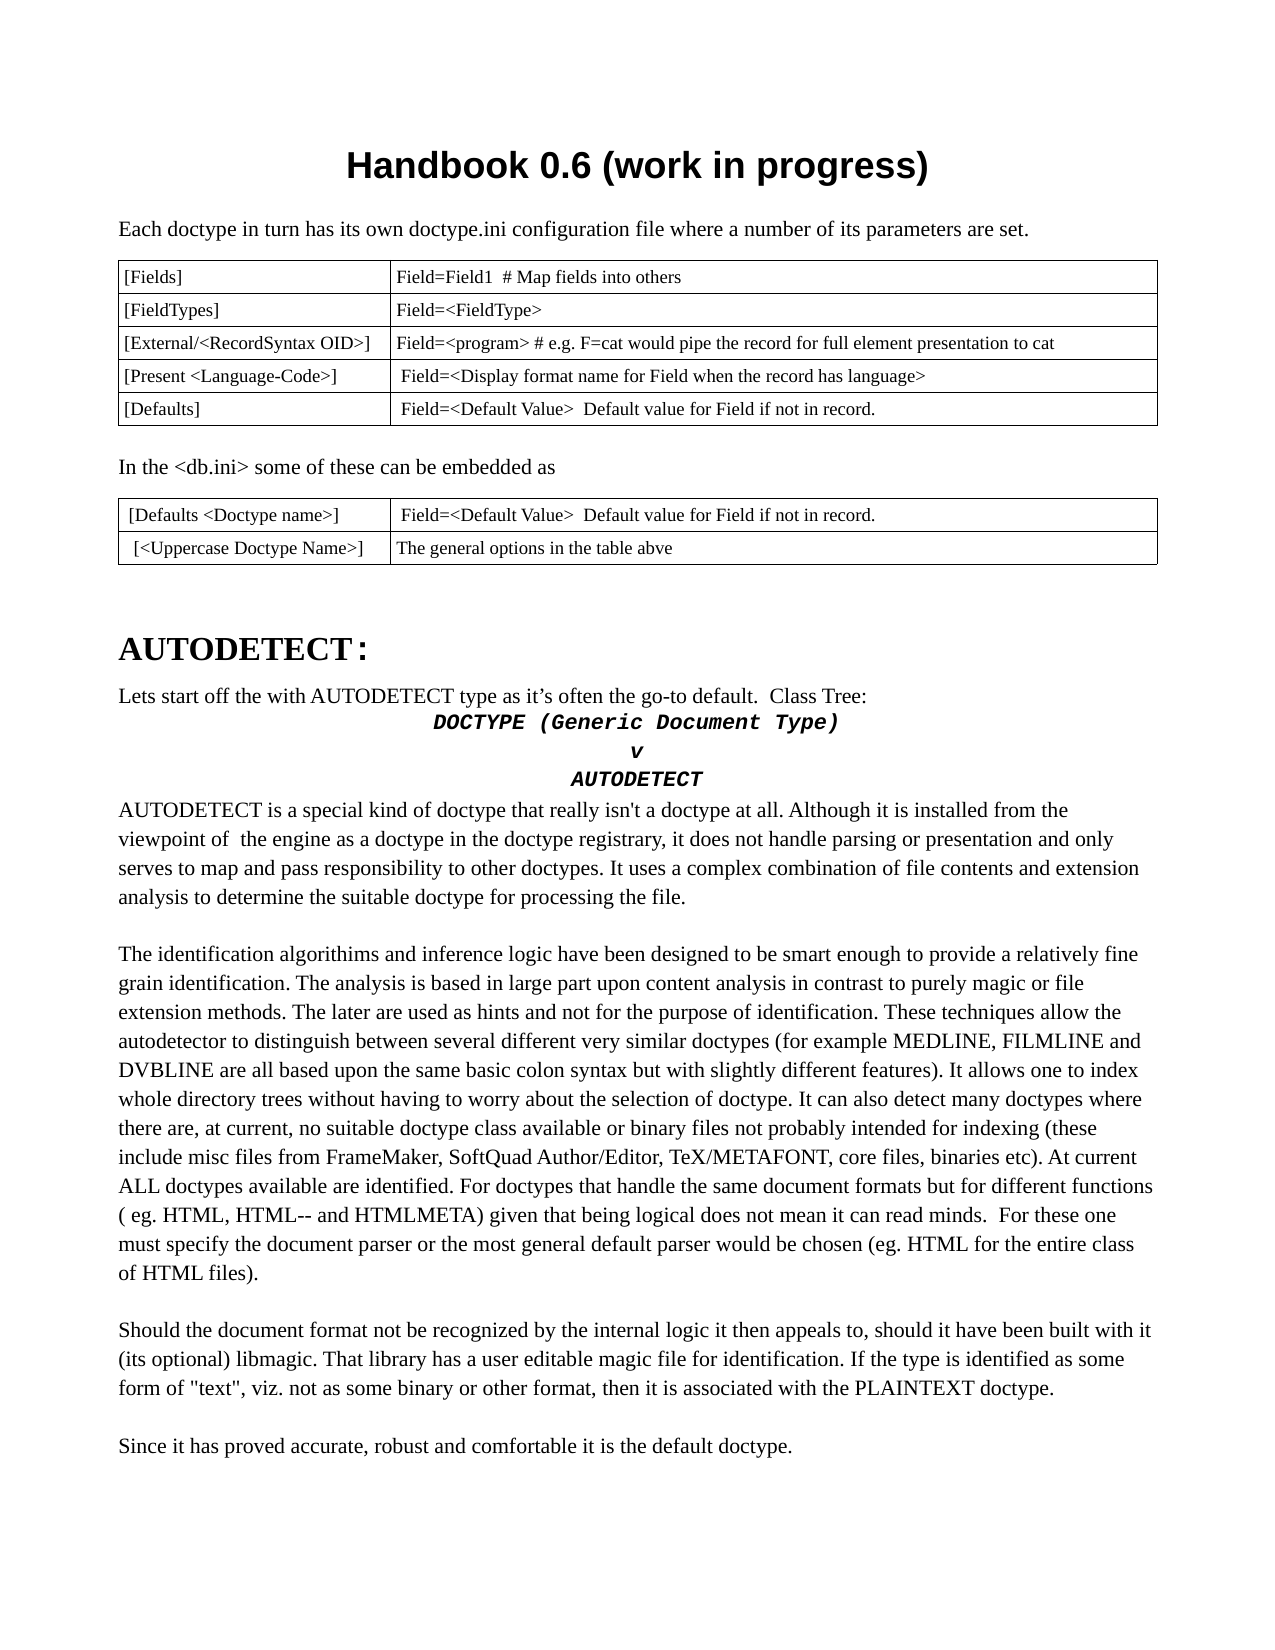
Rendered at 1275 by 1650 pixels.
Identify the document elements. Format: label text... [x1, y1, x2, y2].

table_header Field=<Default Value> Default value for Field if not in record. [391, 499, 1157, 531]
table_cell [FieldTypes] [119, 294, 390, 326]
text DOCTYPE (Generic Document Type) [118, 712, 1157, 736]
text Since it has proved accurate, robust and comfortable it is the default doctype. [118, 1433, 1157, 1458]
text v [118, 740, 1157, 765]
text In the <db.ini> some of these can be embedded as [118, 454, 1157, 479]
table_cell Field=<Default Value> Default value for Field if not in record. [391, 393, 1157, 425]
table_cell [Defaults] [119, 393, 390, 425]
text Lets start off the with AUTODETECT type as it’s often the go-to default. Class Tree: [118, 683, 1157, 708]
text Should the document format not be recognized by the internal logic it then appeals to, should it have been built with it (its optional) libmagic. That library has a user editable magic file for identification. If the type is identified as some form of "text", viz. not as some binary or other format, then it is associated with the PLAINTEXT doctype. [118, 1317, 1157, 1400]
table_header [Fields] [119, 261, 390, 293]
table_cell [<Uppercase Doctype Name>] [119, 532, 390, 564]
table_cell [Present <Language-Code>] [119, 360, 390, 392]
table_cell [External/<RecordSyntax OID>] [119, 327, 390, 359]
table_cell Field=<program> # e.g. F=cat would pipe the record for full element presentation to cat [391, 327, 1157, 359]
table_header [Defaults <Doctype name>] [119, 499, 390, 531]
table_cell Field=<FieldType> [391, 294, 1157, 326]
text Each doctype in turn has its own doctype.ini configuration file where a number of its parameters are set. [118, 216, 1157, 241]
subtitle AUTODETECT: [118, 629, 1157, 670]
text The identification algorithims and inference logic have been designed to be smart enough to provide a relatively fine grain identification. The analysis is based in large part upon content analysis in contrast to purely magic or file extension methods. The later are used as hints and not for the purpose of identification. These techniques allow the autodetector to distinguish between several different very similar doctypes (for example MEDLINE, FILMLINE and DVBLINE are all based upon the same basic colon syntax but with slightly different features). It allows one to index whole directory trees without having to worry about the selection of doctype. It can also detect many doctypes where there are, at current, no suitable doctype class available or binary files not probably intended for indexing (these include misc files from FrameMaker, SoftQuad Author/Editor, TeX/METAFONT, core files, binaries etc). At current ALL doctypes available are identified. For doctypes that handle the same document formats but for different functions ( eg. HTML, HTML-- and HTMLMETA) given that being logical does not mean it can read minds. For these one must specify the document parser or the most general default parser would be chosen (eg. HTML for the entire class of HTML files). [118, 941, 1157, 1285]
table_header Field=Field1 # Map fields into others [391, 261, 1157, 293]
text AUTODETECT is a special kind of doctype that really isn't a doctype at all. Although it is installed from the viewpoint of the engine as a doctype in the doctype registrary, it does not handle parsing or presentation and only serves to map and pass responsibility to other doctypes. It uses a complex combination of file contents and extension analysis to determine the suitable doctype for processing the file. [118, 797, 1157, 909]
table_cell The general options in the table abve [391, 532, 1157, 564]
text AUTODETECT [118, 768, 1157, 793]
table_cell Field=<Display format name for Field when the record has language> [391, 360, 1157, 392]
